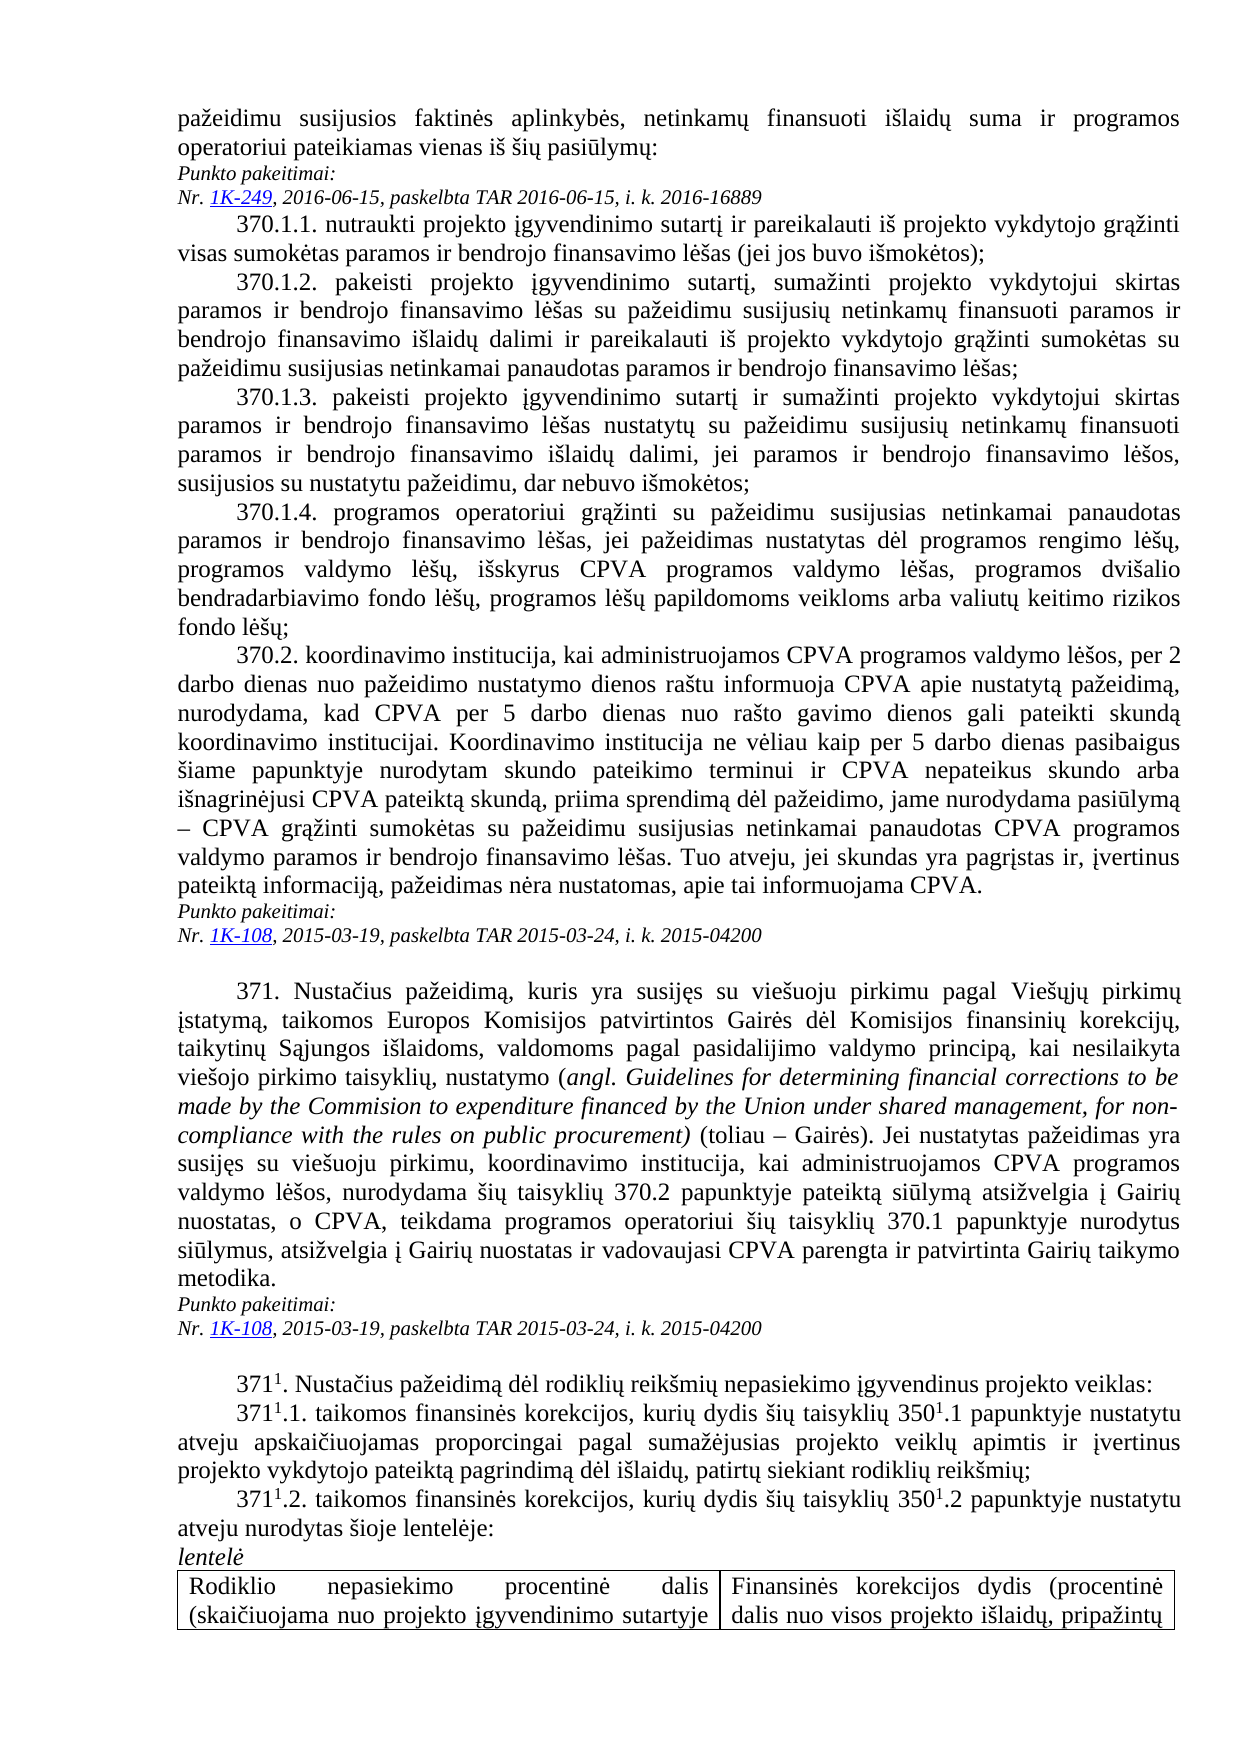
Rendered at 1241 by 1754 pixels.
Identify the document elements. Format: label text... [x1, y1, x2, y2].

text pažeidimu susijusios faktinės aplinkybės, netinkamų finansuoti išlaidų suma ir programos operatoriui pateikiamas vienas iš šių pasiūlymų: [177, 103, 1181, 161]
text Punkto pakeitimai: [177, 899, 1181, 923]
text Punkto pakeitimai: [177, 1292, 1181, 1316]
text Punkto pakeitimai: [177, 161, 1181, 185]
text Nr. 1K-249, 2016-06-15, paskelbta TAR 2016-06-15, i. k. 2016-16889 [177, 185, 1181, 209]
text 370.2. koordinavimo institucija, kai administruojamos CPVA programos valdymo lėšos, per 2 darbo dienas nuo pažeidimo nustatymo dienos raštu informuoja CPVA apie nustatytą pažeidimą, nurodydama, kad CPVA per 5 darbo dienas nuo rašto gavimo dienos gali pateikti skundą koordinavimo institucijai. Koordinavimo institucija ne vėliau kaip per 5 darbo dienas pasibaigus šiame papunktyje nurodytam skundo pateikimo terminui ir CPVA nepateikus skundo arba išnagrinėjusi CPVA pateiktą skundą, priima sprendimą dėl pažeidimo, jame nurodydama pasiūlymą – CPVA grąžinti sumokėtas su pažeidimu susijusias netinkamai panaudotas CPVA programos valdymo paramos ir bendrojo finansavimo lėšas. Tuo atveju, jei skundas yra pagrįstas ir, įvertinus pateiktą informaciją, pažeidimas nėra nustatomas, apie tai informuojama CPVA. [177, 640, 1181, 899]
text lentelė [177, 1542, 1181, 1570]
text Nr. 1K-108, 2015-03-19, paskelbta TAR 2015-03-24, i. k. 2015-04200 [177, 1316, 1181, 1340]
text 3711. Nustačius pažeidimą dėl rodiklių reikšmių nepasiekimo įgyvendinus projekto veiklas: [177, 1369, 1181, 1398]
text 371. Nustačius pažeidimą, kuris yra susijęs su viešuoju pirkimu pagal Viešųjų pirkimų įstatymą, taikomos Europos Komisijos patvirtintos Gairės dėl Komisijos finansinių korekcijų, taikytinų Sąjungos išlaidoms, valdomoms pagal pasidalijimo valdymo principą, kai nesilaikyta viešojo pirkimo taisyklių, nustatymo (angl. Guidelines for determining financial corrections to be made by the Commision to expenditure financed by the Union under shared management, for non-compliance with the rules on public procurement) (toliau – Gairės). Jei nustatytas pažeidimas yra susijęs su viešuoju pirkimu, koordinavimo institucija, kai administruojamos CPVA programos valdymo lėšos, nurodydama šių taisyklių 370.2 papunktyje pateiktą siūlymą atsižvelgia į Gairių nuostatas, o CPVA, teikdama programos operatoriui šių taisyklių 370.1 papunktyje nurodytus siūlymus, atsižvelgia į Gairių nuostatas ir vadovaujasi CPVA parengta ir patvirtinta Gairių taikymo metodika. [177, 976, 1181, 1292]
table_header Rodiklio nepasiekimo procentinė dalis (skaičiuojama nuo projekto įgyvendinimo sutartyje [178, 1571, 719, 1629]
text Nr. 1K-108, 2015-03-19, paskelbta TAR 2015-03-24, i. k. 2015-04200 [177, 923, 1181, 947]
table_header Finansinės korekcijos dydis (procentinė dalis nuo visos projekto išlaidų, pripažintų [721, 1571, 1174, 1629]
text 3711.1. taikomos finansinės korekcijos, kurių dydis šių taisyklių 3501.1 papunktyje nustatytu atveju apskaičiuojamas proporcingai pagal sumažėjusias projekto veiklų apimtis ir įvertinus projekto vykdytojo pateiktą pagrindimą dėl išlaidų, patirtų siekiant rodiklių reikšmių; [177, 1398, 1181, 1484]
text 3711.2. taikomos finansinės korekcijos, kurių dydis šių taisyklių 3501.2 papunktyje nustatytu atveju nurodytas šioje lentelėje: [177, 1484, 1181, 1542]
text 370.1.3. pakeisti projekto įgyvendinimo sutartį ir sumažinti projekto vykdytojui skirtas paramos ir bendrojo finansavimo lėšas nustatytų su pažeidimu susijusių netinkamų finansuoti paramos ir bendrojo finansavimo išlaidų dalimi, jei paramos ir bendrojo finansavimo lėšos, susijusios su nustatytu pažeidimu, dar nebuvo išmokėtos; [177, 382, 1181, 497]
text 370.1.4. programos operatoriui grąžinti su pažeidimu susijusias netinkamai panaudotas paramos ir bendrojo finansavimo lėšas, jei pažeidimas nustatytas dėl programos rengimo lėšų, programos valdymo lėšų, išskyrus CPVA programos valdymo lėšas, programos dvišalio bendradarbiavimo fondo lėšų, programos lėšų papildomoms veikloms arba valiutų keitimo rizikos fondo lėšų; [177, 497, 1181, 640]
text 370.1.1. nutraukti projekto įgyvendinimo sutartį ir pareikalauti iš projekto vykdytojo grąžinti visas sumokėtas paramos ir bendrojo finansavimo lėšas (jei jos buvo išmokėtos); [177, 209, 1181, 267]
text 370.1.2. pakeisti projekto įgyvendinimo sutartį, sumažinti projekto vykdytojui skirtas paramos ir bendrojo finansavimo lėšas su pažeidimu susijusių netinkamų finansuoti paramos ir bendrojo finansavimo išlaidų dalimi ir pareikalauti iš projekto vykdytojo grąžinti sumokėtas su pažeidimu susijusias netinkamai panaudotas paramos ir bendrojo finansavimo lėšas; [177, 267, 1181, 382]
